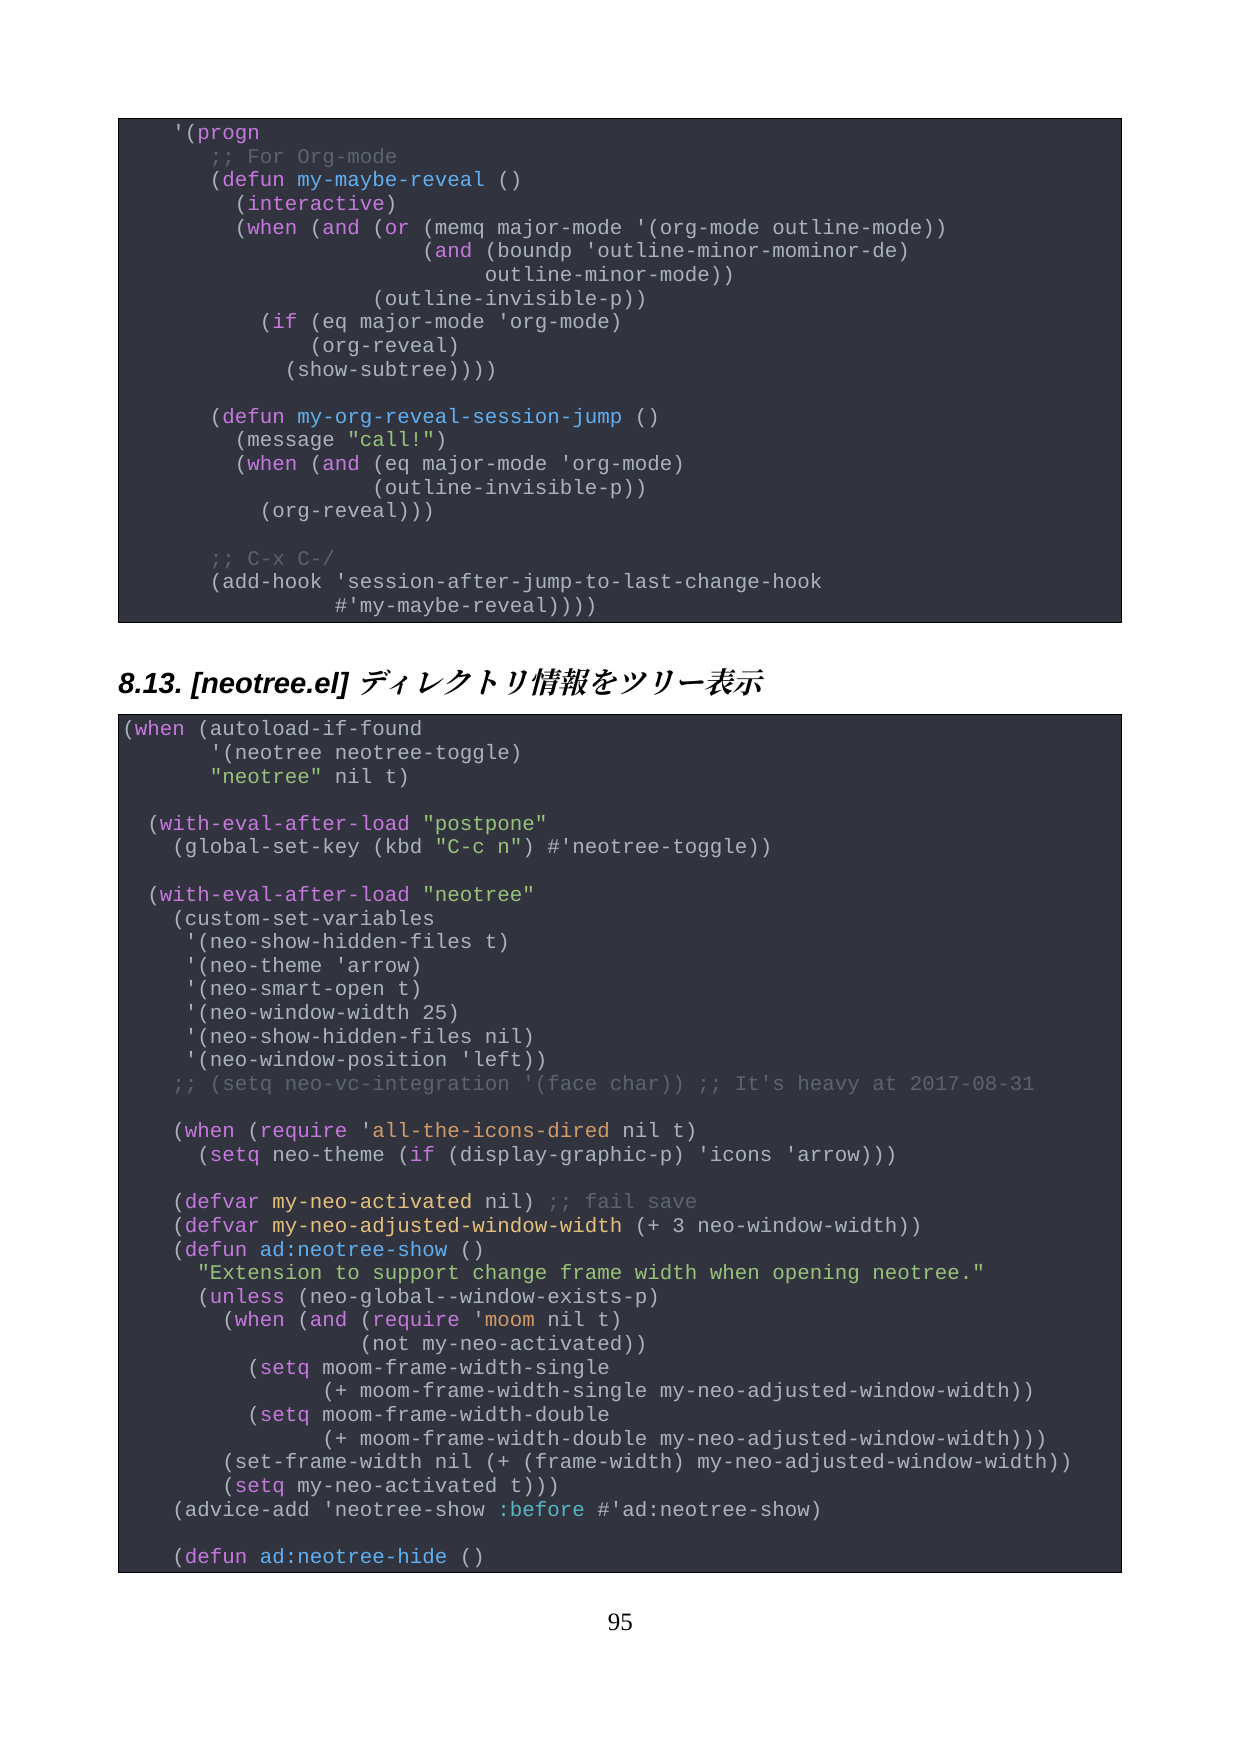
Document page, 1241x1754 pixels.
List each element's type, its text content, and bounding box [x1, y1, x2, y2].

text (setq moom-frame-width-single [119, 1353, 1121, 1376]
text (outline-invisible-p)) [119, 284, 1121, 307]
text (outline-invisible-p)) [119, 473, 1121, 496]
text (when (autoload-if-found [119, 715, 1121, 738]
text (when (and (or (memq major-mode '(org-mode outline-mode)) [119, 213, 1121, 236]
text '(neotree neotree-toggle) [119, 738, 1121, 762]
text (defvar my-neo-adjusted-window-width (+ 3 neo-window-width)) [119, 1211, 1121, 1234]
text (defun my-maybe-reveal () [119, 165, 1121, 189]
text (with-eval-after-load "postpone" [119, 809, 1121, 833]
text ;; (setq neo-vc-integration '(face char)) ;; It's heavy at 2017-08-31 [119, 1069, 1121, 1093]
text (defun my-org-reveal-session-jump () [119, 402, 1121, 426]
text (defun ad:neotree-show () [119, 1234, 1121, 1258]
text outline-minor-mode)) [119, 260, 1121, 284]
text (message "call!") [119, 426, 1121, 449]
text (advice-add 'neotree-show :before #'ad:neotree-show) [119, 1495, 1121, 1518]
text '(neo-show-hidden-files nil) [119, 1022, 1121, 1045]
text (unless (neo-global--window-exists-p) [119, 1282, 1121, 1306]
text #'my-maybe-reveal)))) [119, 591, 1121, 622]
text (when (and (require 'moom nil t) [119, 1306, 1121, 1329]
text (+ moom-frame-width-single my-neo-adjusted-window-width)) [119, 1376, 1121, 1400]
text (global-set-key (kbd "C-c n") #'neotree-toggle)) [119, 833, 1121, 856]
text '(neo-smart-open t) [119, 974, 1121, 998]
text ;; For Org-mode [119, 142, 1121, 165]
text (with-eval-after-load "neotree" [119, 880, 1121, 903]
text (and (boundp 'outline-minor-mominor-de) [119, 236, 1121, 260]
text "neotree" nil t) [119, 762, 1121, 785]
text '(neo-theme 'arrow) [119, 951, 1121, 974]
text (+ moom-frame-width-double my-neo-adjusted-window-width))) [119, 1424, 1121, 1447]
text (defun ad:neotree-hide () [119, 1542, 1121, 1572]
text "Extension to support change frame width when opening neotree." [119, 1258, 1121, 1282]
text (org-reveal))) [119, 496, 1121, 520]
text (setq my-neo-activated t))) [119, 1471, 1121, 1495]
text (setq moom-frame-width-double [119, 1400, 1121, 1424]
text '(neo-window-width 25) [119, 998, 1121, 1022]
text (custom-set-variables [119, 903, 1121, 927]
text (when (and (eq major-mode 'org-mode) [119, 449, 1121, 473]
text (add-hook 'session-after-jump-to-last-change-hook [119, 567, 1121, 591]
text '(progn [119, 119, 1121, 142]
text ;; C-x C-/ [119, 544, 1121, 567]
text (setq neo-theme (if (display-graphic-p) 'icons 'arrow))) [119, 1140, 1121, 1164]
text (show-subtree)))) [119, 354, 1121, 378]
text (set-frame-width nil (+ (frame-width) my-neo-adjusted-window-width)) [119, 1447, 1121, 1471]
text (interactive) [119, 189, 1121, 213]
text (not my-neo-activated)) [119, 1329, 1121, 1353]
text (defvar my-neo-activated nil) ;; fail save [119, 1187, 1121, 1211]
text (if (eq major-mode 'org-mode) [119, 307, 1121, 331]
subtitle [neotree.el] ディレクトリ情報をツリー表示 [118, 660, 1122, 702]
text '(neo-window-position 'left)) [119, 1045, 1121, 1069]
text '(neo-show-hidden-files t) [119, 927, 1121, 951]
text (org-reveal) [119, 331, 1121, 354]
text (when (require 'all-the-icons-dired nil t) [119, 1116, 1121, 1140]
